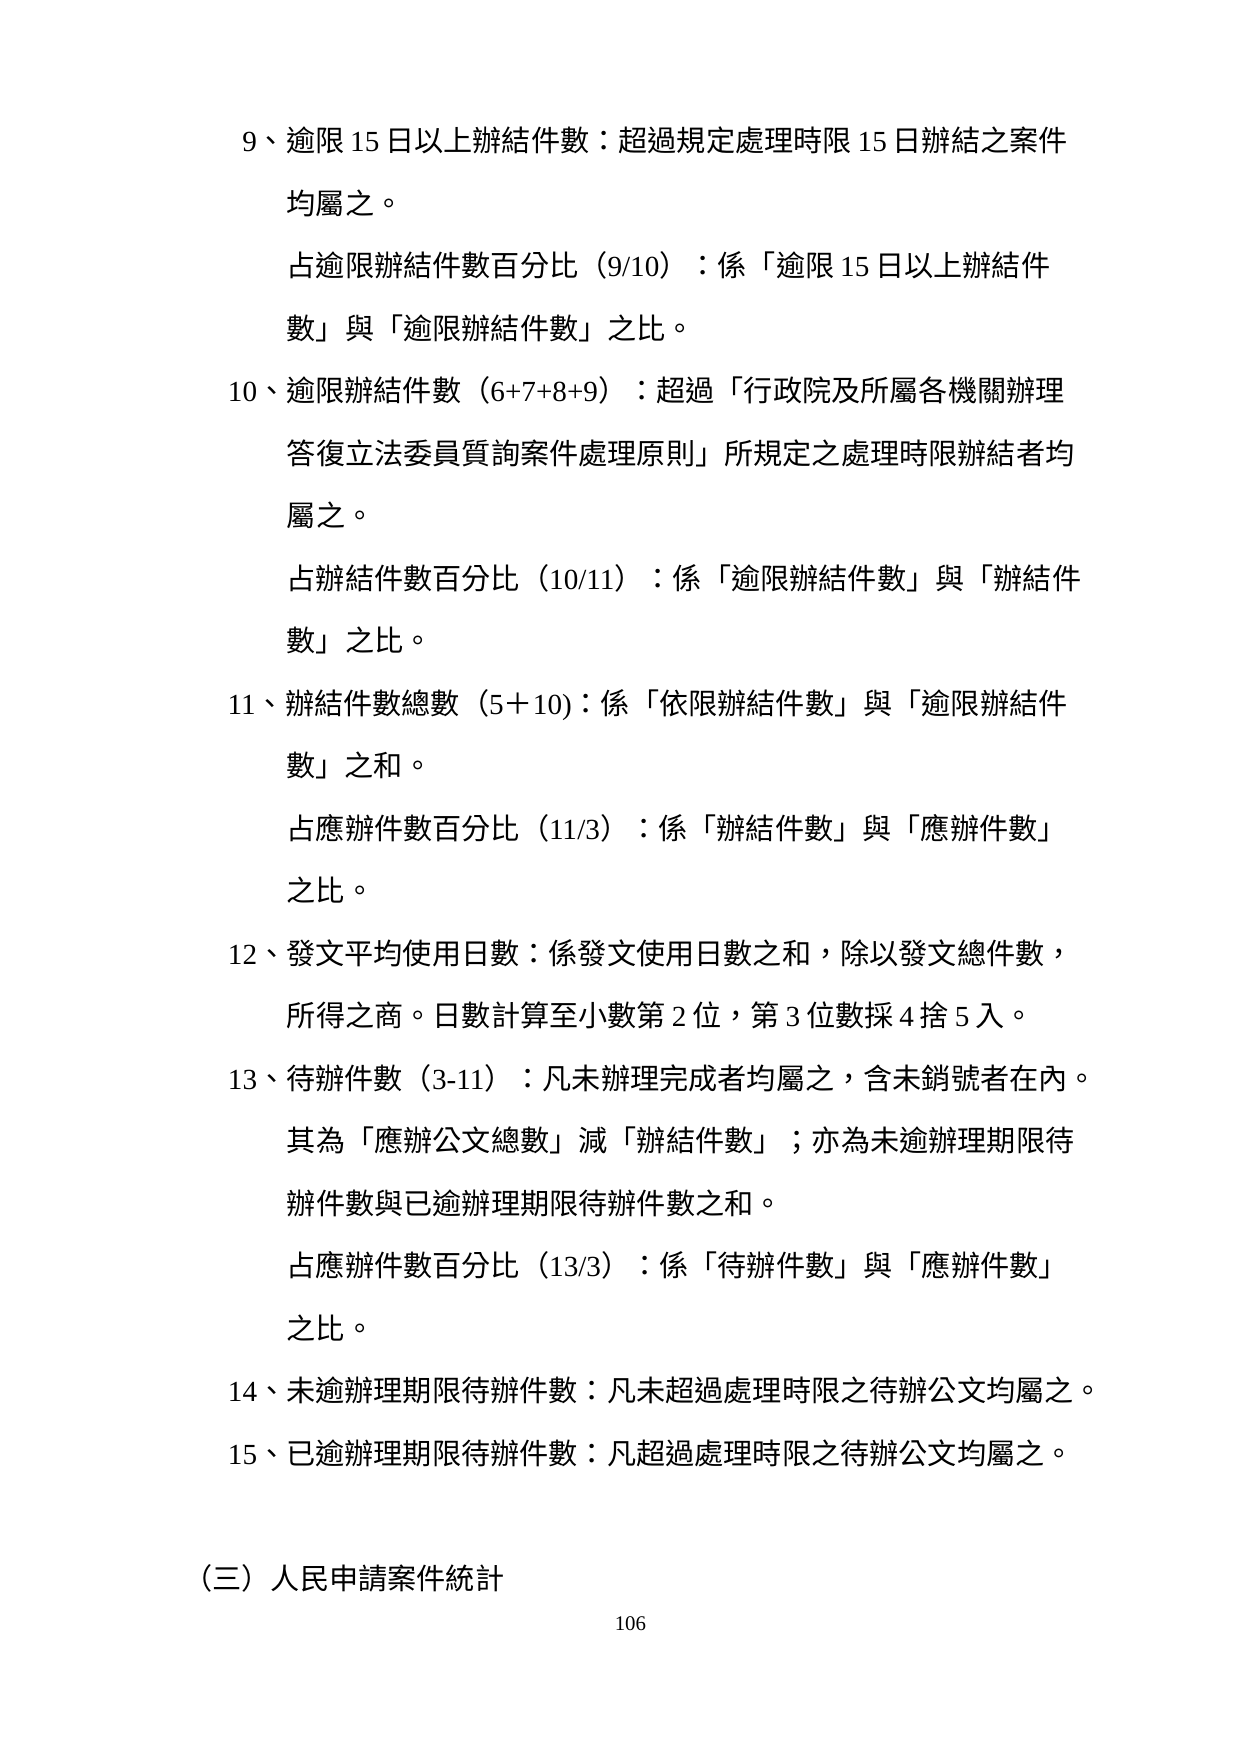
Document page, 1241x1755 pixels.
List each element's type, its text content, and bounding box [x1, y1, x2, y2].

text 占應辦件數百分比（13/3）：係「待辦件數」與「應辦件數」之比。 [286, 1222, 1087, 1347]
text 占辦結件數百分比（10/11）：係「逾限辦結件數」與「辦結件數」之比。 [286, 535, 1087, 660]
text 9、逾限15日以上辦結件數：超過規定處理時限15日辦結之案件均屬之。 [242, 97, 1087, 222]
text 13、待辦件數（3-11）：凡未辦理完成者均屬之，含未銷號者在內。其為「應辦公文總數」減「辦結件數」；亦為未逾辦理期限待辦件數與已逾辦理期限待辦件數之和。 [228, 1035, 1087, 1222]
text 占應辦件數百分比（11/3）：係「辦結件數」與「應辦件數」之比。 [286, 785, 1087, 910]
text （三）人民申請案件統計 [183, 1535, 1087, 1597]
text 15、已逾辦理期限待辦件數：凡超過處理時限之待辦公文均屬之。 [228, 1410, 1087, 1472]
text 12、發文平均使用日數：係發文使用日數之和，除以發文總件數，所得之商。日數計算至小數第2位，第3位數採4捨5入。 [228, 910, 1087, 1035]
text 10、逾限辦結件數（6+7+8+9）：超過「行政院及所屬各機關辦理答復立法委員質詢案件處理原則」所規定之處理時限辦結者均屬之。 [228, 347, 1087, 535]
text 占逾限辦結件數百分比（9/10）：係「逾限15日以上辦結件數」與「逾限辦結件數」之比。 [286, 222, 1087, 347]
text 14、未逾辦理期限待辦件數：凡未超過處理時限之待辦公文均屬之。 [228, 1347, 1087, 1410]
text 11、辦結件數總數（5＋10)：係「依限辦結件數」與「逾限辦結件數」之和。 [227, 660, 1087, 785]
